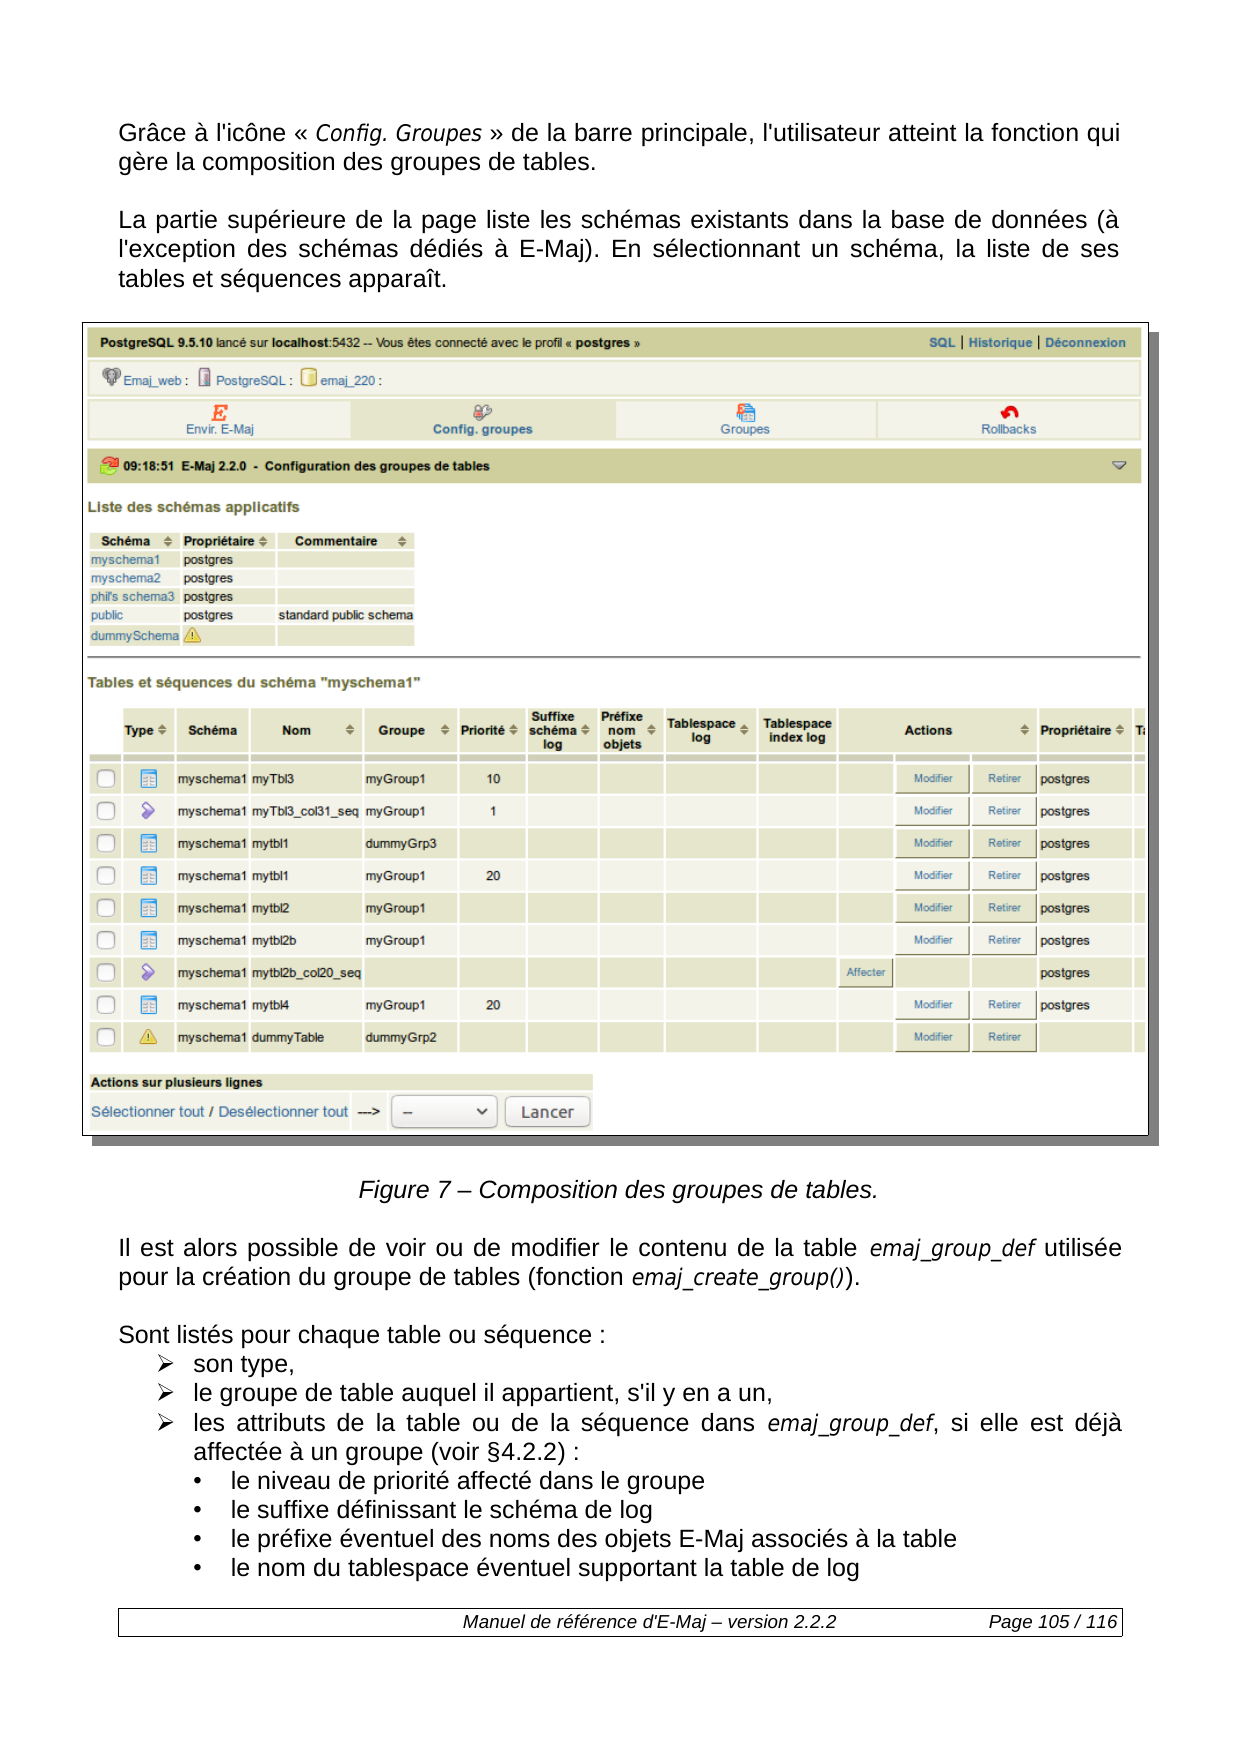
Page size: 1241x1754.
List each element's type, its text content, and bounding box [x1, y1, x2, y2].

list le préfixe éventuel des noms des objets E-Maj associés à la table [193, 1524, 1122, 1553]
picture [84, 324, 1146, 1133]
list le nom du tablespace éventuel supportant la table de log [193, 1553, 1122, 1582]
list son type, [156, 1349, 1122, 1378]
list les attributs de la table ou de la séquence dans emaj_group_def, si elle est déjà affectée à un groupe (voir §4.2.2) : [156, 1407, 1122, 1466]
text La partie supérieure de la page liste les schémas existants dans la base de données (à l'exception des schémas dédiés à E-Maj). En sélectionnant un schéma, la liste de ses tables et séquences apparaît. [118, 205, 1122, 292]
list le niveau de priorité affecté dans le groupe [193, 1466, 1122, 1494]
list le suffixe définissant le schéma de log [193, 1494, 1122, 1524]
text Figure 7 – Composition des groupes de tables. [118, 1175, 1122, 1204]
list le groupe de table auquel il appartient, s'il y en a un, [156, 1378, 1122, 1407]
text Grâce à l'icône « Config. Groupes » de la barre principale, l'utilisateur atteint la fonction qui gère la composition des groupes de tables. [118, 118, 1122, 176]
text Il est alors possible de voir ou de modifier le contenu de la table emaj_group_def utilisée pour la création du groupe de tables (fonction emaj_create_group()). [118, 1233, 1122, 1291]
text Sont listés pour chaque table ou séquence : [118, 1320, 1122, 1349]
